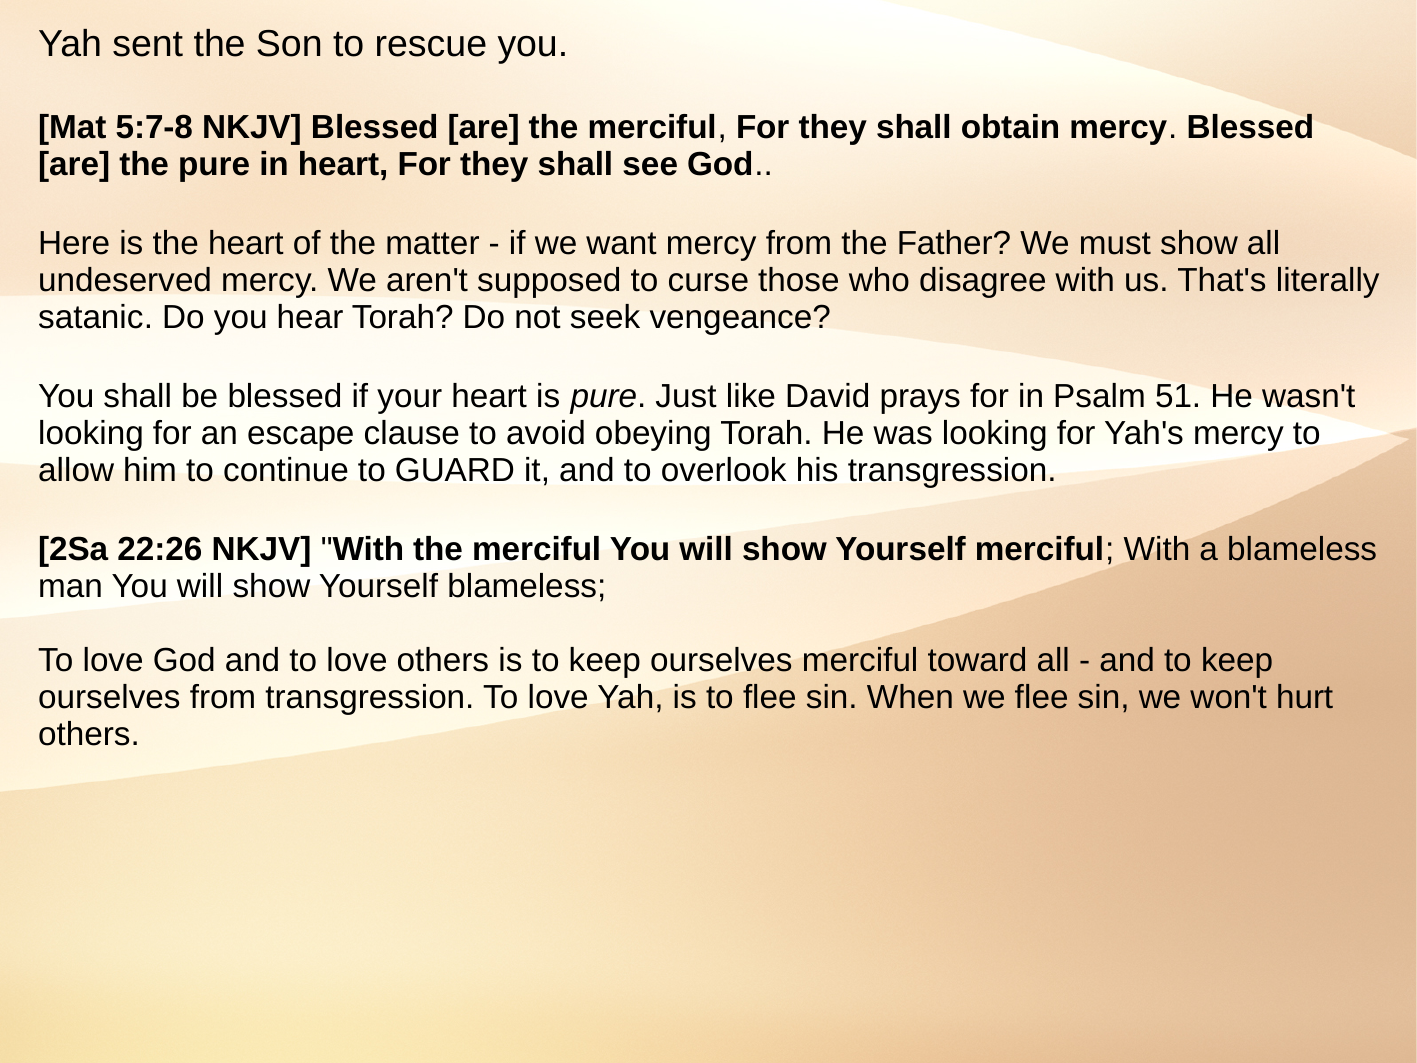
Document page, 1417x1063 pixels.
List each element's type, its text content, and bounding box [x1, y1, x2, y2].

text_box [Mat 5:7-8 NKJV] Blessed [are] the merciful, For they shall obtain mercy. Blessed [are] the pure in heart, For they shall see God.. Here is the heart of the matter - if we want mercy from the Father? We must show all undeserved mercy. We aren't supposed to curse those who disagree with us. That's literally satanic. Do you hear Torah? Do not seek vengeance? You shall be blessed if your heart is pure. Just like David prays for in Psalm 51. He wasn't looking for an escape clause to avoid obeying Torah. He was looking for Yah's mercy to allow him to continue to GUARD it, and to overlook his transgression. [2Sa 22:26 NKJV] "With the merciful You will show Yourself merciful; With a blameless man You will show Yourself blameless; To love God and to love others is to keep ourselves merciful toward all - and to keep ourselves from transgression. To love Yah, is to flee sin. When we flee sin, we won't hurt others. [23, 100, 1404, 1053]
text_box Yah sent the Son to rescue you. [23, 15, 1383, 100]
picture [0, 0, 1417, 1063]
